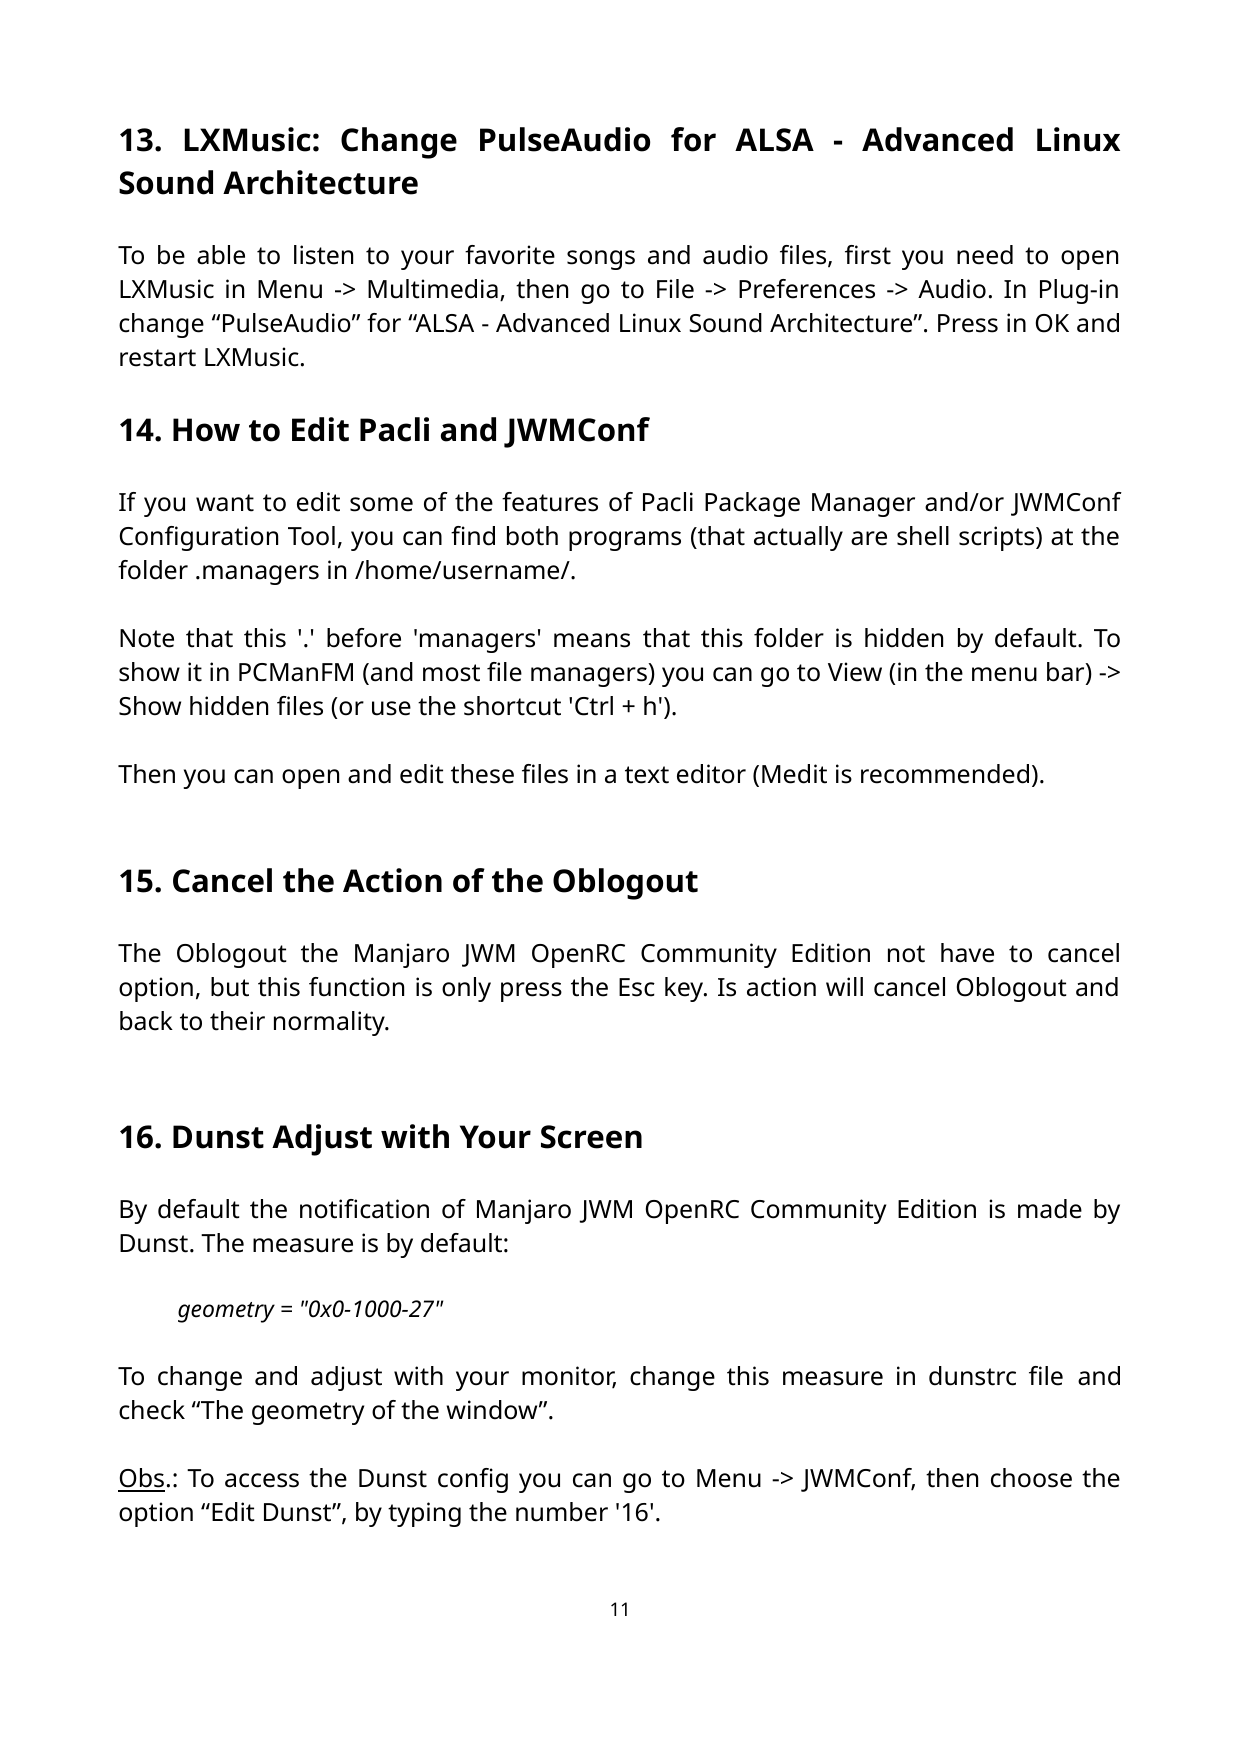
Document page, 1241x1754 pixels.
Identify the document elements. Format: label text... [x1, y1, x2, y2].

text geometry = "0x0-1000-27" [177, 1293, 1122, 1325]
text Then you can open and edit these files in a text editor (Medit is recommended). [118, 757, 1122, 791]
subtitle 14. How to Edit Pacli and JWMConf [118, 408, 1122, 450]
subtitle 15. Cancel the Action of the Oblogout [118, 859, 1122, 902]
text To change and adjust with your monitor, change this measure in dunstrc file and check “The geometry of the window”. [118, 1359, 1122, 1427]
subtitle 16. Dunst Adjust with Your Screen [118, 1114, 1122, 1157]
text Obs.: To access the Dunst config you can go to Menu -> JWMConf, then choose the option “Edit Dunst”, by typing the number '16'. [118, 1461, 1122, 1529]
text 13. LXMusic: Change PulseAudio for ALSA - Advanced Linux Sound Architecture [118, 118, 1122, 203]
text If you want to edit some of the features of Pacli Package Manager and/or JWMConf Configuration Tool, you can find both programs (that actually are shell scripts) at the folder .managers in /home/username/. [118, 484, 1122, 587]
text The Oblogout the Manjaro JWM OpenRC Community Edition not have to cancel option, but this function is only press the Esc key. Is action will cancel Oblogout and back to their normality. [118, 936, 1122, 1038]
text Note that this '.' before 'managers' means that this folder is hidden by default. To show it in PCManFM (and most file managers) you can go to View (in the menu bar) -> Show hidden files (or use the shortcut 'Ctrl + h'). [118, 621, 1122, 723]
text To be able to listen to your favorite songs and audio files, first you need to open LXMusic in Menu -> Multimedia, then go to File -> Preferences -> Audio. In Plug-in change “PulseAudio” for “ALSA - Advanced Linux Sound Architecture”. Press in OK and restart LXMusic. [118, 237, 1122, 374]
text By default the notification of Manjaro JWM OpenRC Community Edition is made by Dunst. The measure is by default: [118, 1191, 1122, 1259]
